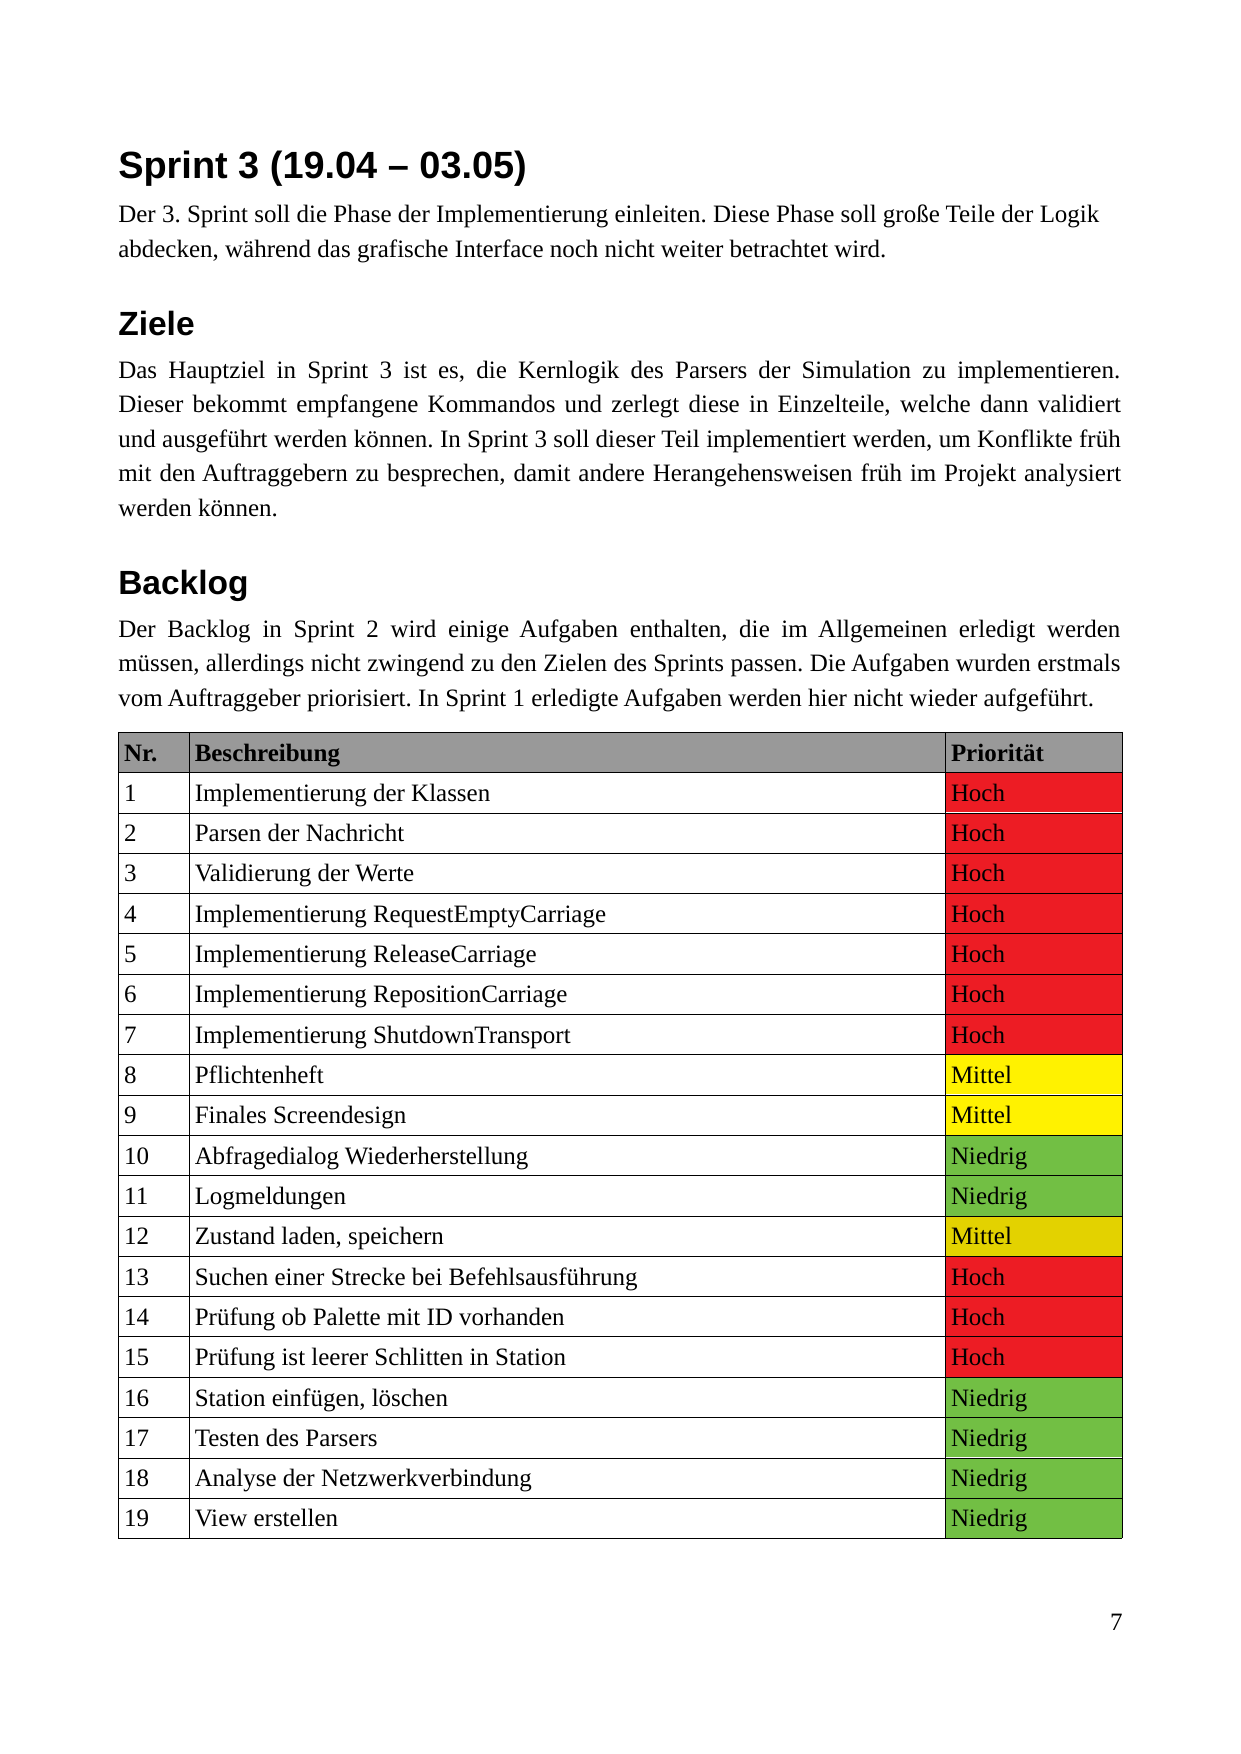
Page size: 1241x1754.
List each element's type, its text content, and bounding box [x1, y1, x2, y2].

table_cell 9 [119, 1096, 189, 1135]
table_cell Niedrig [946, 1136, 1122, 1175]
table_cell Validierung der Werte [190, 854, 945, 893]
table_cell 16 [119, 1378, 189, 1417]
table_cell Mittel [946, 1055, 1122, 1094]
table_cell Hoch [946, 814, 1122, 853]
table_cell 19 [119, 1499, 189, 1538]
text Das Hauptziel in Sprint 3 ist es, die Kernlogik des Parsers der Simulation zu implementieren. Dieser bekommt empfangene Kommandos und zerlegt diese in Einzelteile, welche dann validiert und ausgeführt werden können. In Sprint 3 soll dieser Teil implementiert werden, um Konflikte früh mit den Auftraggebern zu besprechen, damit andere Herangehensweisen früh im Projekt analysiert werden können. [118, 355, 1122, 521]
table_header Priorität [946, 733, 1122, 772]
table_header Beschreibung [190, 733, 945, 772]
text Der Backlog in Sprint 2 wird einige Aufgaben enthalten, die im Allgemeinen erledigt werden müssen, allerdings nicht zwingend zu den Zielen des Sprints passen. Die Aufgaben wurden erstmals vom Auftraggeber priorisiert. In Sprint 1 erledigte Aufgaben werden hier nicht wieder aufgeführt. [118, 614, 1122, 711]
table_cell Pflichtenheft [190, 1055, 945, 1094]
table_cell Analyse der Netzwerkverbindung [190, 1459, 945, 1498]
table_cell Niedrig [946, 1459, 1122, 1498]
table_cell Zustand laden, speichern [190, 1217, 945, 1256]
table_cell Mittel [946, 1217, 1122, 1256]
subtitle Sprint 3 (19.04 – 03.05) [118, 143, 1122, 187]
table_cell 4 [119, 894, 189, 933]
table_cell Parsen der Nachricht [190, 814, 945, 853]
table_cell Niedrig [946, 1418, 1122, 1457]
table_cell Hoch [946, 1297, 1122, 1336]
table_cell Hoch [946, 894, 1122, 933]
table_cell Niedrig [946, 1176, 1122, 1216]
table_cell Station einfügen, löschen [190, 1378, 945, 1417]
table_cell 1 [119, 773, 189, 812]
table_cell Prüfung ist leerer Schlitten in Station [190, 1337, 945, 1377]
table_cell 10 [119, 1136, 189, 1175]
table_cell Abfragedialog Wiederherstellung [190, 1136, 945, 1175]
table_cell 2 [119, 814, 189, 853]
table_cell Hoch [946, 773, 1122, 812]
table_cell Testen des Parsers [190, 1418, 945, 1457]
table_cell View erstellen [190, 1499, 945, 1538]
table_cell 6 [119, 975, 189, 1014]
table_cell Implementierung RequestEmptyCarriage [190, 894, 945, 933]
table_cell 15 [119, 1337, 189, 1377]
table_cell 11 [119, 1176, 189, 1216]
table_cell 3 [119, 854, 189, 893]
table_cell Hoch [946, 1257, 1122, 1296]
table_cell Mittel [946, 1096, 1122, 1135]
table_cell Prüfung ob Palette mit ID vorhanden [190, 1297, 945, 1336]
table_cell 12 [119, 1217, 189, 1256]
subtitle Ziele [118, 304, 1122, 342]
table_cell Implementierung RepositionCarriage [190, 975, 945, 1014]
table_cell 8 [119, 1055, 189, 1094]
table_cell Implementierung ReleaseCarriage [190, 934, 945, 974]
table_cell 18 [119, 1459, 189, 1498]
table_cell Finales Screendesign [190, 1096, 945, 1135]
table_cell Implementierung der Klassen [190, 773, 945, 812]
text Der 3. Sprint soll die Phase der Implementierung einleiten. Diese Phase soll große Teile der Logik abdecken, während das grafische Interface noch nicht weiter betrachtet wird. [118, 199, 1122, 262]
table_cell Hoch [946, 975, 1122, 1014]
table_cell Niedrig [946, 1499, 1122, 1538]
table_cell 17 [119, 1418, 189, 1457]
table_cell 5 [119, 934, 189, 974]
table_cell Hoch [946, 1015, 1122, 1054]
table_cell Suchen einer Strecke bei Befehlsausführung [190, 1257, 945, 1296]
table_cell Hoch [946, 1337, 1122, 1377]
table_cell Niedrig [946, 1378, 1122, 1417]
table_header Nr. [119, 733, 189, 772]
table_cell Logmeldungen [190, 1176, 945, 1216]
table_cell Hoch [946, 854, 1122, 893]
table_cell 13 [119, 1257, 189, 1296]
subtitle Backlog [118, 563, 1122, 601]
table_cell 7 [119, 1015, 189, 1054]
table_cell Implementierung ShutdownTransport [190, 1015, 945, 1054]
table_cell Hoch [946, 934, 1122, 974]
table_cell 14 [119, 1297, 189, 1336]
